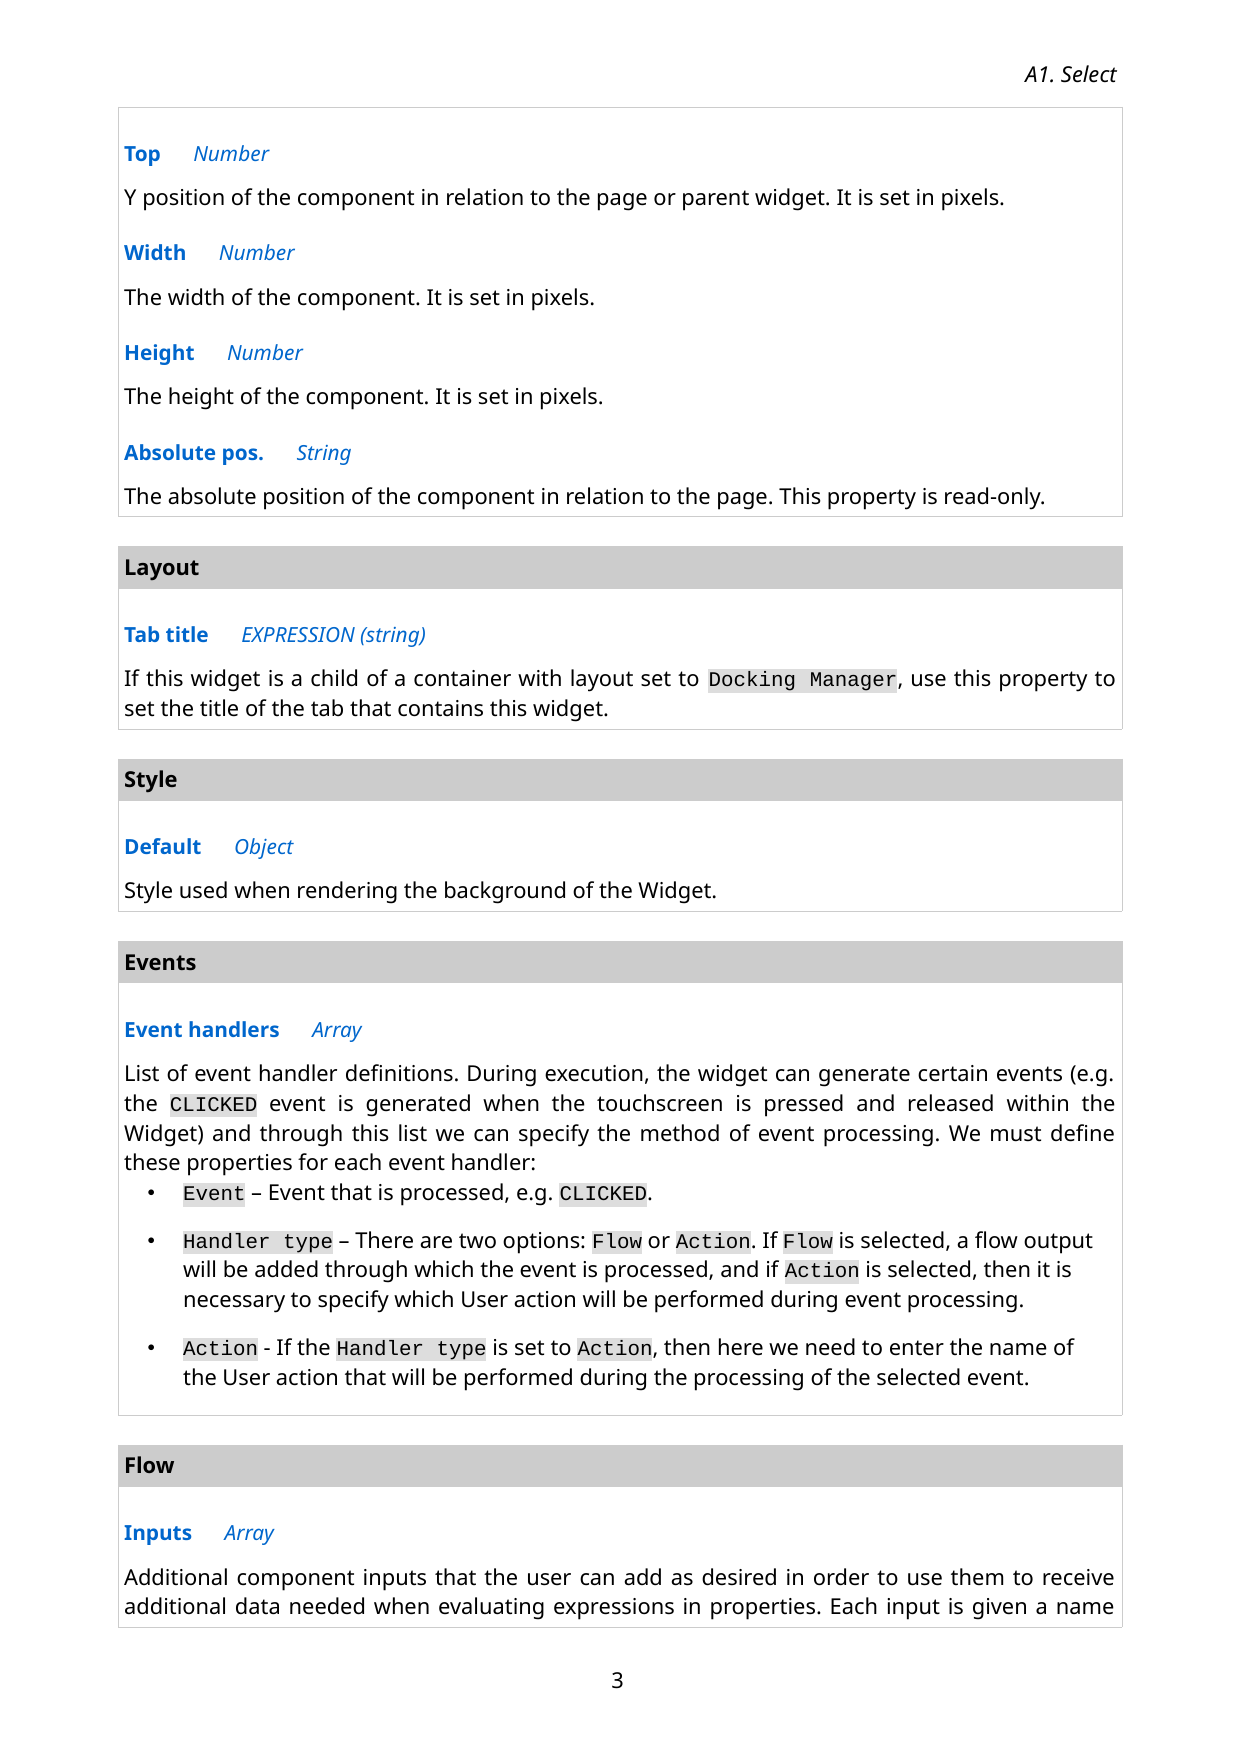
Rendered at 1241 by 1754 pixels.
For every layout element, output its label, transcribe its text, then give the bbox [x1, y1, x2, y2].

table_header Events [119, 942, 1122, 982]
table_cell Top Number Y position of the component in relation to the page or parent widget. It is set in pixels. Width Number The width of the component. It is set in pixels. Height Number The height of the component. It is set in pixels. Absolute pos. String The absolute position of the component in relation to the page. This property is read-only. [119, 108, 1122, 516]
table_cell Inputs Array Additional component inputs that the user can add as desired in order to use them to receive additional data needed when evaluating expressions in properties. Each input is given a name [119, 1487, 1122, 1627]
table_header Style [119, 760, 1122, 800]
table_header Flow [119, 1446, 1122, 1486]
table_cell Tab title EXPRESSION (string) If this widget is a child of a container with layout set to Docking Manager, use this property to set the title of the tab that contains this widget. [119, 589, 1122, 729]
table_cell Event handlers Array List of event handler definitions. During execution, the widget can generate certain events (e.g. the CLICKED event is generated when the touchscreen is pressed and released within the Widget) and through this list we can specify the method of event processing. We must define these properties for each event handler: Event – Event that is processed, e.g. CLICKED. Handler type – There are two options: Flow or Action. If Flow is selected, a flow output will be added through which the event is processed, and if Action is selected, then it is necessary to specify which User action will be performed during event processing. Action - If the Handler type is set to Action, then here we need to enter the name of the User action that will be performed during the processing of the selected event. [119, 983, 1122, 1415]
table_cell Default Object Style used when rendering the background of the Widget. [119, 801, 1122, 911]
table_header Layout [119, 547, 1122, 588]
